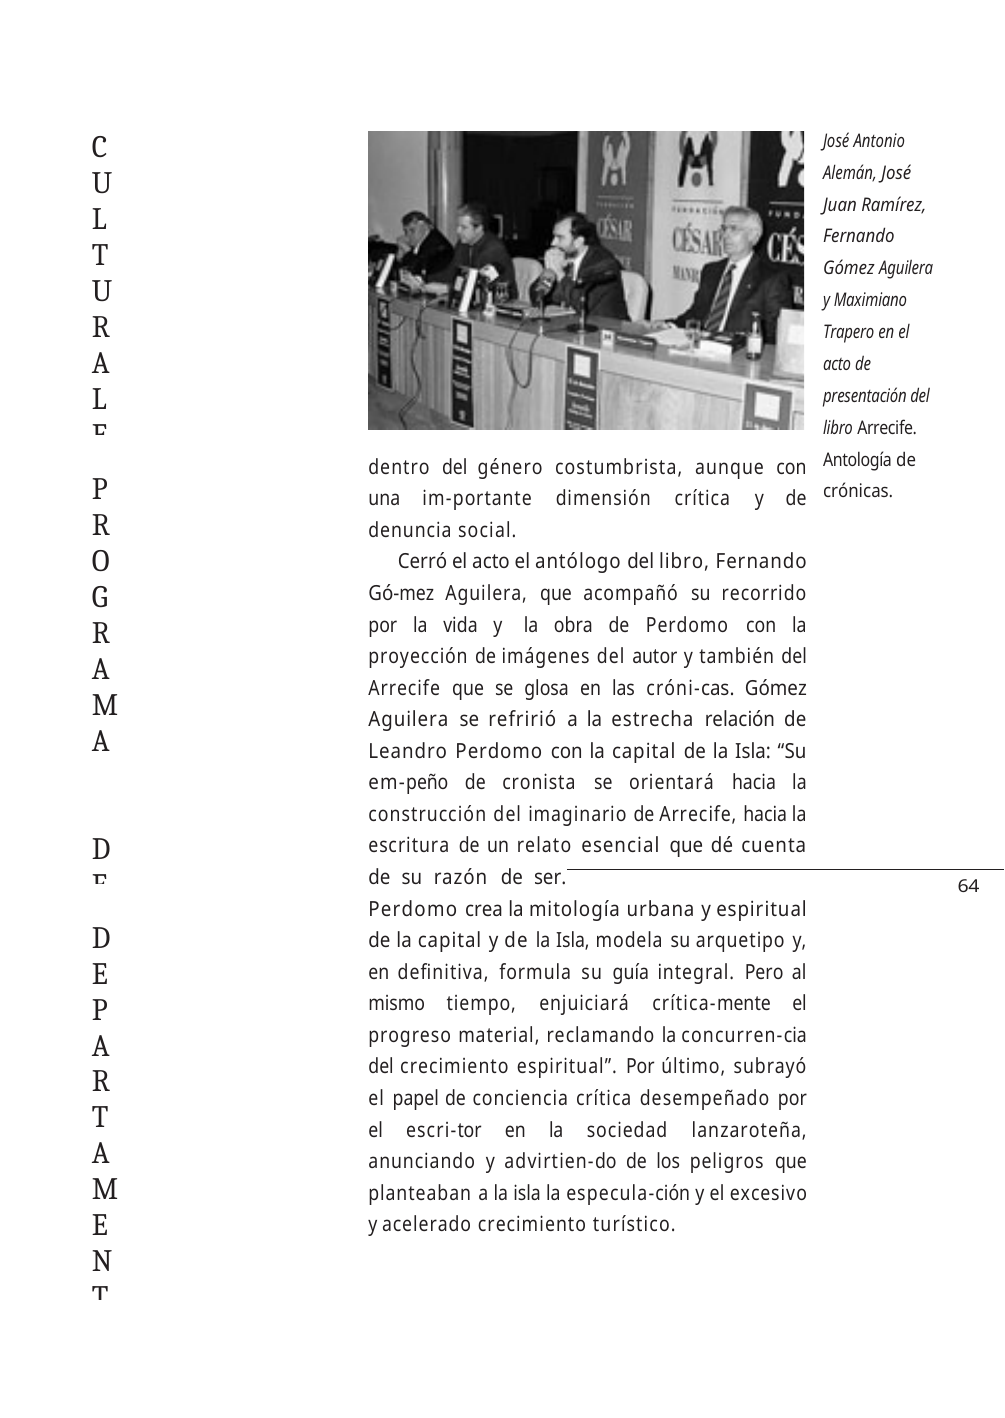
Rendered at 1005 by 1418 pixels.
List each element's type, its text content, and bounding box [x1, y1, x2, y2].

text [89, 470, 130, 754]
text [89, 128, 130, 435]
text Cerró el acto el antólogo del libro, Fernando Gó-mez Aguilera, que acompañó su recorrido por la vida y la obra de Perdomo con la proyección de imágenes del autor y también del Arrecife que se glosa en las cróni-cas. Gómez Aguilera se refririó a la estrecha relación de Leandro Perdomo con la capital de la Isla: “Su em-peño de cronista se orientará hacia la construcción del imaginario de Arrecife, hacia la escritura de un relato esencial que dé cuenta de su razón de ser. Perdomo crea la mitología urbana y espiritual de la capital y de la Isla, modela su arquetipo y, en definitiva, formula su guía integral. Pero al mismo tiempo, enjuiciará crítica-mente el progreso material, reclamando la concurren-cia del crecimiento espiritual”. Por último, subrayó el papel de conciencia crítica desempeñado por el escri-tor en la sociedad lanzaroteña, anunciando y advirtien-do de los peligros que planteaban a la isla la especula-ción y el excesivo y acelerado crecimiento turístico. [368, 547, 807, 1238]
text D E [92, 832, 130, 883]
text D E P A R T A M E N T O [92, 920, 130, 1299]
text D E [97, 840, 106, 857]
text C U L T U R A L E S [92, 129, 130, 435]
text dentro del género costumbrista, aunque con una im-portante dimensión crítica y de denuncia social. [368, 452, 807, 543]
text P R O G R A M A S [92, 472, 130, 754]
text 64 [957, 873, 1004, 898]
text José Antonio Alemán, José Juan Ramírez, Fernando Gómez Aguilera y Maximiano Trapero en el acto de presentación del libro Arrecife. Antología de crónicas. [823, 127, 943, 503]
